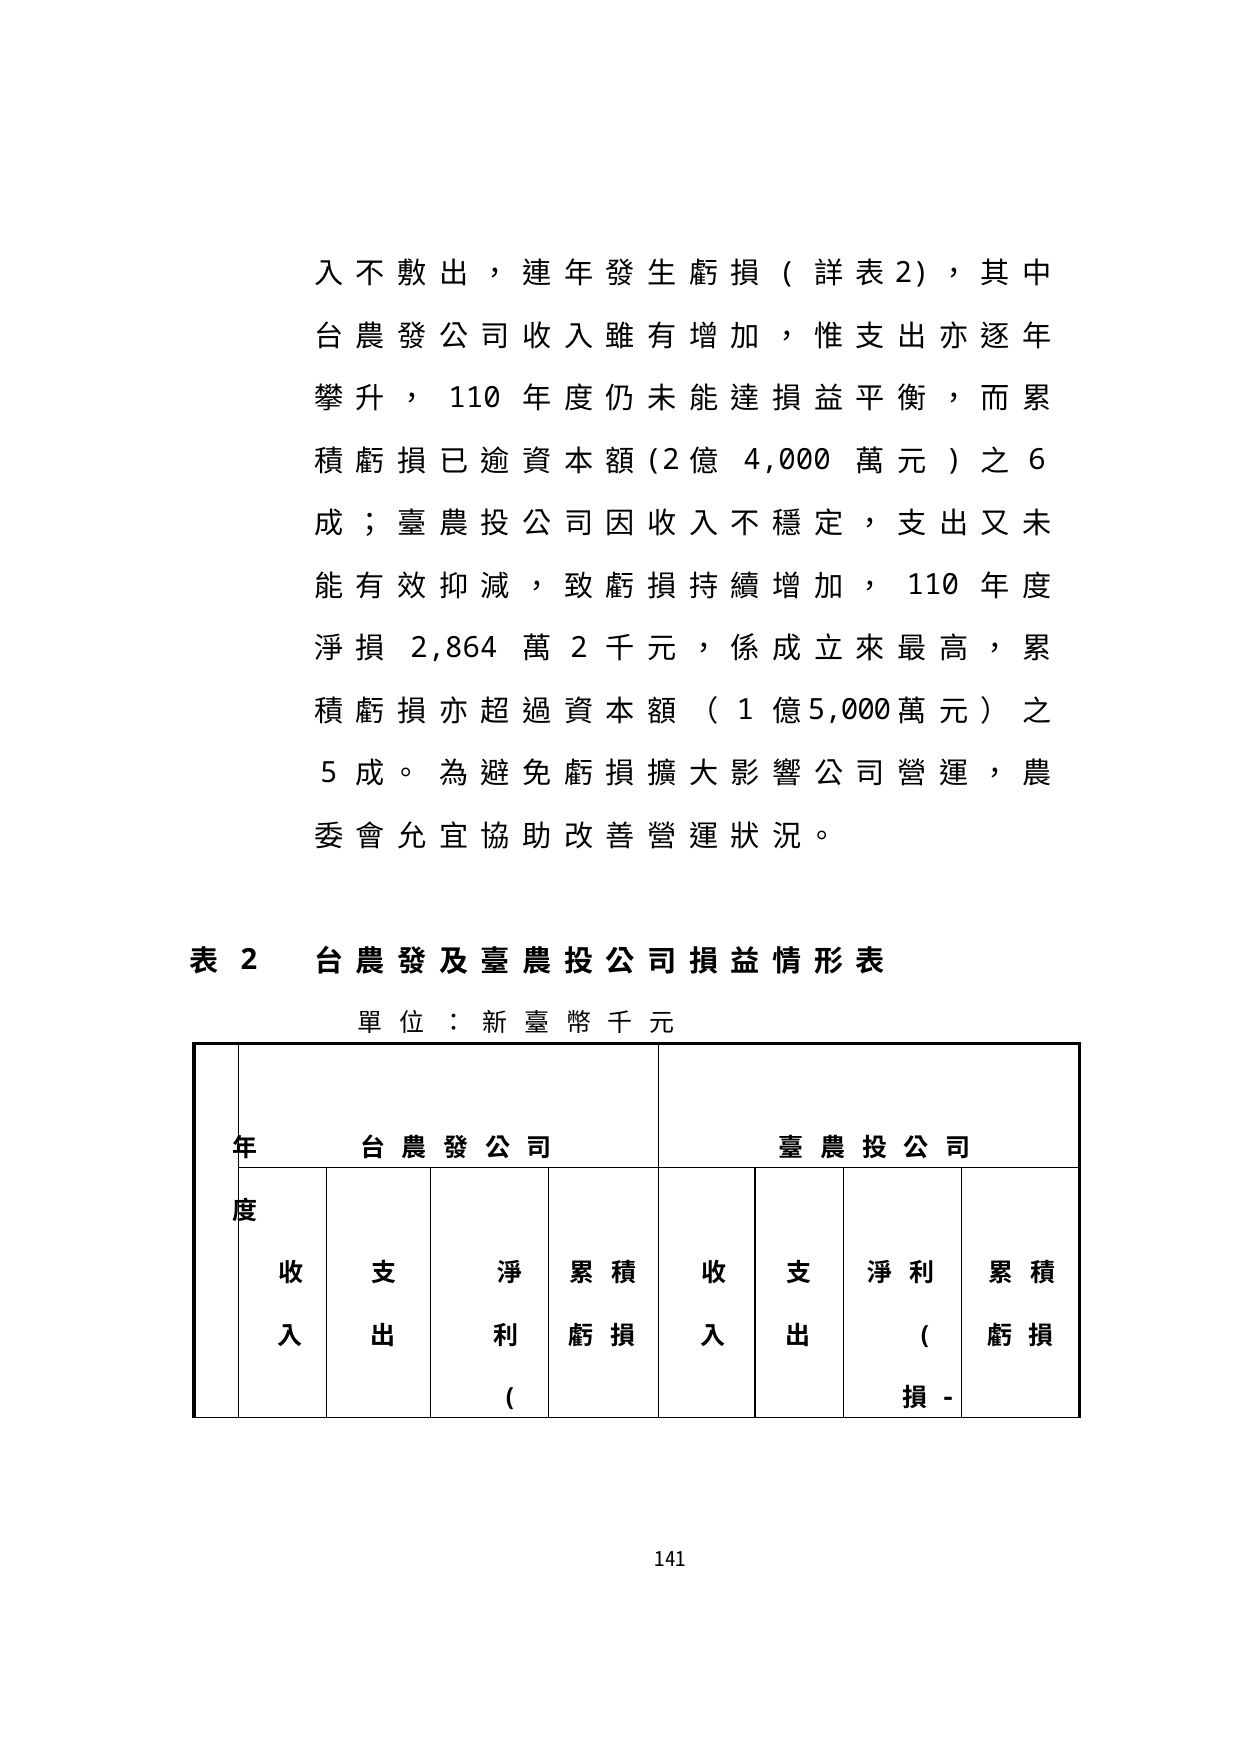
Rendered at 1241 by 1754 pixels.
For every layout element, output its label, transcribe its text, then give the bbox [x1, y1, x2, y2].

table_cell 收入 [659, 1168, 754, 1417]
table_header 台農發公司 [239, 1045, 658, 1167]
table_header 臺農投公司 [659, 1045, 1078, 1167]
table_cell 累積虧損 [962, 1168, 1078, 1417]
text 入不敷出，連年發生虧損(詳表2)，其中台農發公司收入雖有增加，惟支出亦逐年攀升，110年度仍未能達損益平衡，而累積虧損已逾資本額(2億4,000萬元)之6成；臺農投公司因收入不穩定，支出又未能有效抑減，致虧損持續增加，110年度淨損2,864萬2千元，係成立來最高，累積虧損亦超過資本額（1億5,000萬元）之5成。為避免虧損擴大影響公司營運，農委會允宜協助改善營運狀況。 [271, 229, 1058, 854]
table_cell 收入 [239, 1168, 326, 1417]
table_cell 支出 [756, 1168, 843, 1417]
table_cell 淨利(損- [844, 1168, 961, 1417]
table_header 年 度 [196, 1045, 238, 1417]
table_cell 支出 [327, 1168, 430, 1417]
table_cell 淨利( [431, 1168, 548, 1417]
text 表2 台農發及臺農投公司損益情形表 單位：新臺幣千元 [183, 917, 1058, 1042]
table_cell 累積虧損 [549, 1168, 658, 1417]
